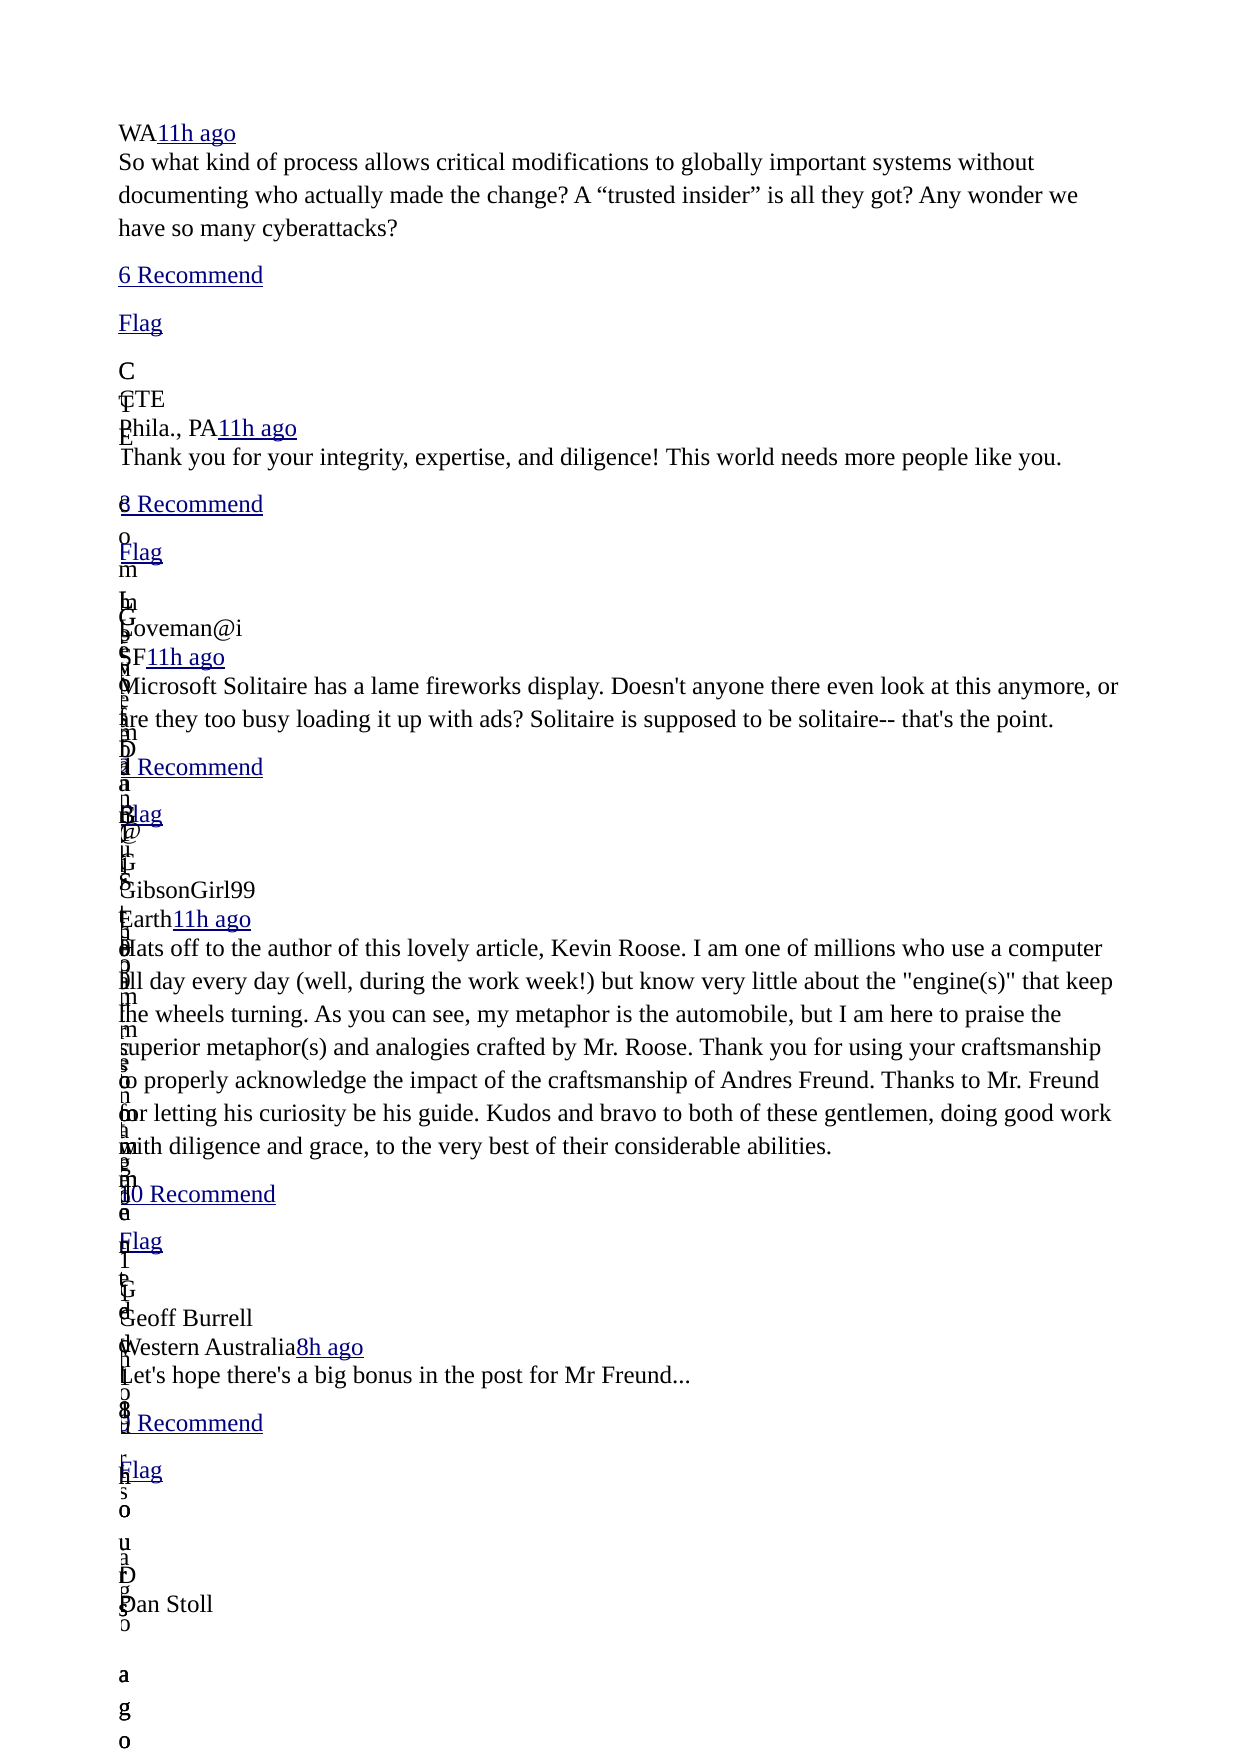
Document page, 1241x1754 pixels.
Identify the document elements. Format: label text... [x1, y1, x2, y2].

text G [124, 847, 1122, 876]
text Flag [121, 537, 1122, 566]
text Flag [118, 308, 1122, 337]
text 9 Recommend [121, 1408, 1122, 1437]
text G [121, 1274, 1122, 1303]
text So what kind of process allows critical modifications to globally important systems without documenting who actually made the change? A “trusted insider” is all they got? Any wonder we have so many cyberattacks? [118, 147, 1122, 242]
text 10 Recommend [121, 1179, 1122, 1208]
text Loveman@i [122, 613, 1122, 642]
text Flag [122, 1456, 1122, 1484]
text Hats off to the author of this lovely article, Kevin Roose. I am one of millions who use a computer all day every day (well, during the work week!) but know very little about the "engine(s)" that keep the wheels turning. As you can see, my metaphor is the automobile, but I am here to praise the superior metaphor(s) and analogies crafted by Mr. Roose. Thank you for using your craftsmanship to properly acknowledge the impact of the craftsmanship of Andres Freund. Thanks to Mr. Freund for letting his curiosity be his guide. Kudos and bravo to both of these gentlemen, doing good work with diligence and grace, to the very best of their considerable abilities. [121, 933, 1122, 1160]
text Thank you for your integrity, expertise, and diligence! This world needs more people like you. [121, 442, 1122, 471]
text Geoff Burrell [121, 1303, 1122, 1332]
text Flag [121, 1226, 1122, 1255]
text Let's hope there's a big bonus in the post for Mr Freund... [121, 1360, 1122, 1389]
text Phila., PA11h ago [121, 413, 1122, 442]
text Earth11h ago [121, 904, 1122, 933]
text C [121, 356, 1122, 384]
text 2 Recommend [121, 752, 1122, 780]
text WA11h ago [118, 118, 1122, 147]
text Dan Stoll [121, 1589, 1122, 1618]
text CTE [121, 384, 1122, 413]
text L [121, 585, 1122, 613]
text GibsonGirl99 [121, 876, 1122, 904]
text Western Australia8h ago [121, 1332, 1122, 1360]
text 6 Recommend [118, 261, 1122, 289]
text Flag [129, 799, 1122, 828]
text D [121, 1561, 1122, 1589]
text Microsoft Solitaire has a lame fireworks display. Doesn't anyone there even look at this anymore, or are they too busy loading it up with ads? Solitaire is supposed to be solitaire-- that's the point. [121, 671, 1122, 733]
text SF11h ago [121, 642, 1122, 671]
text 8 Recommend [121, 489, 1122, 518]
